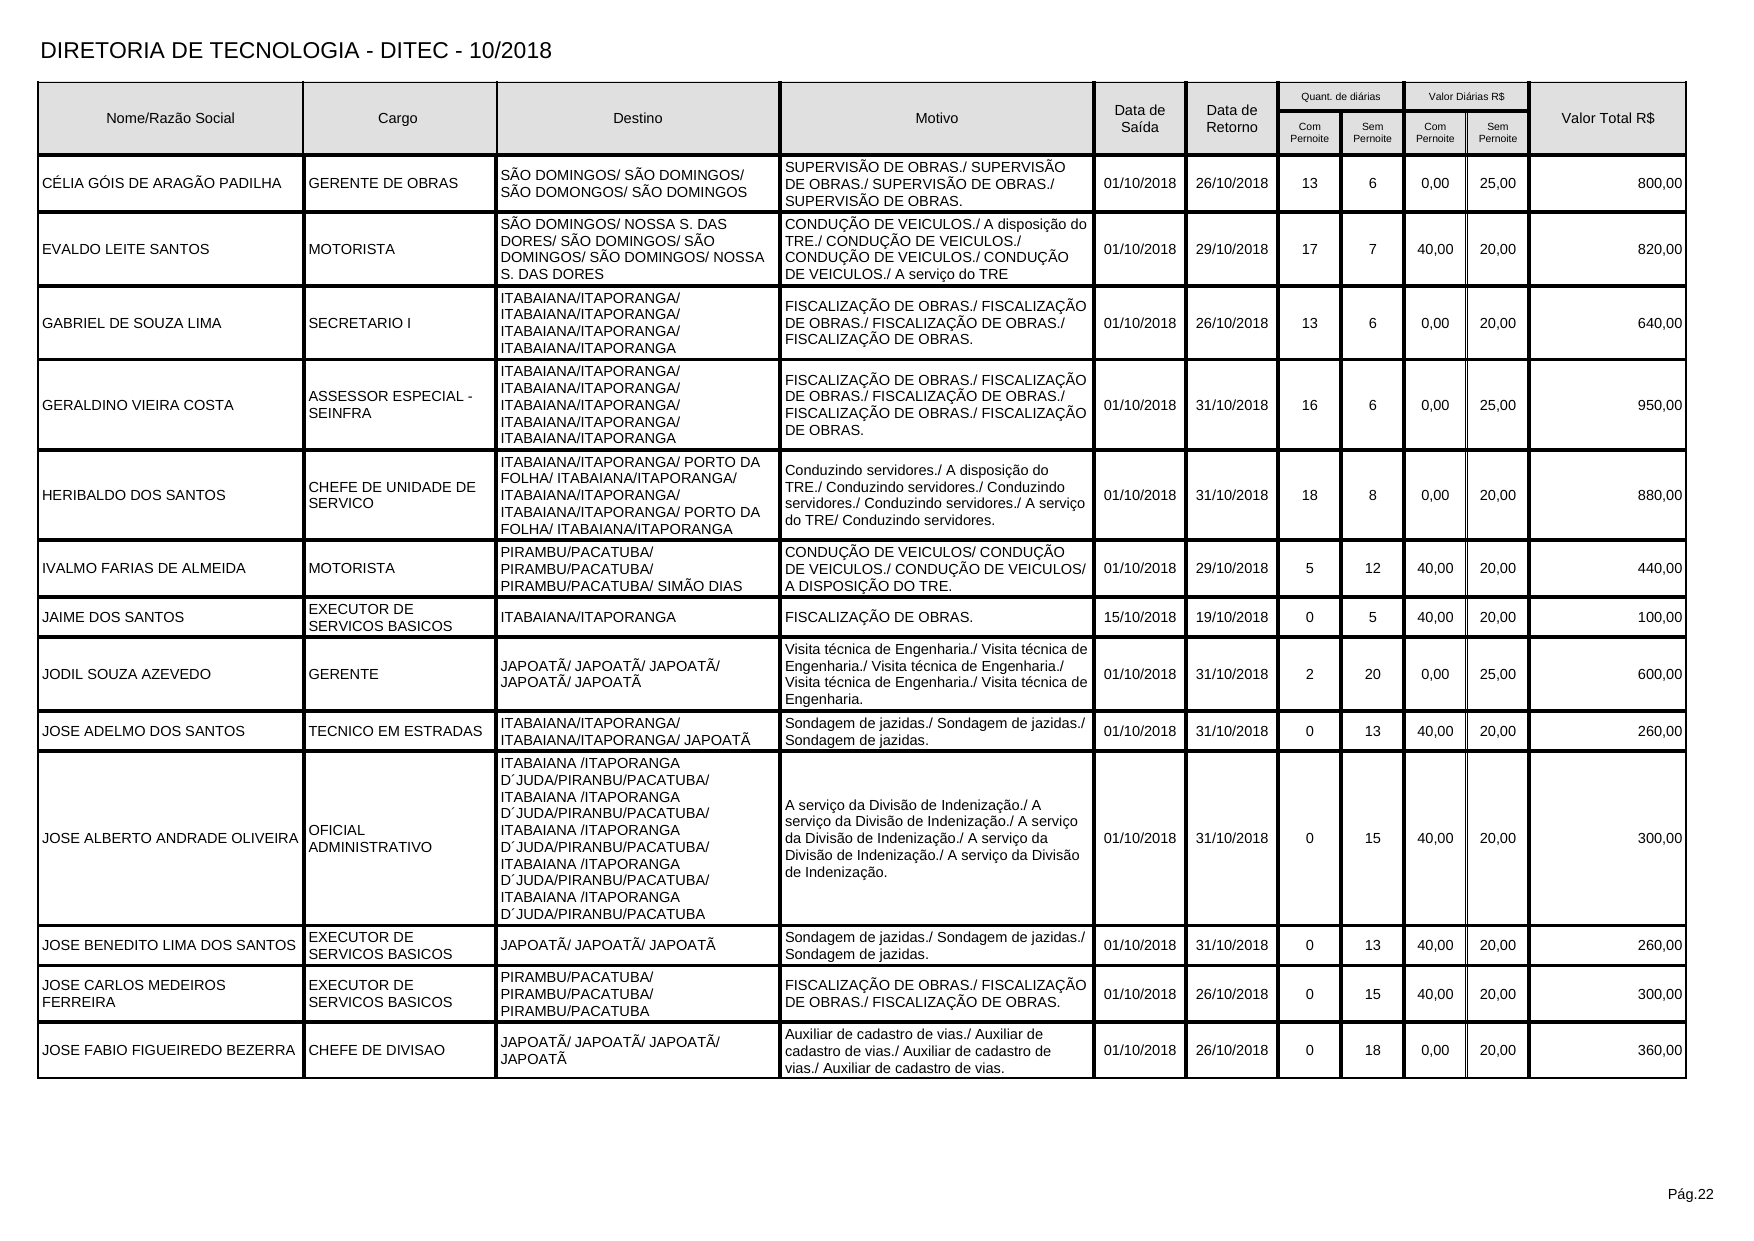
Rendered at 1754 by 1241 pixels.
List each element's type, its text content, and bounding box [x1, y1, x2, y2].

table_cell Conduzindo servidores./ A disposição do TRE./ Conduzindo servidores./ Conduzindo servidores./ Conduzindo servidores./ A serviço do TRE/ Conduzindo servidores. [782, 452, 1092, 538]
table_cell 40,00 [1406, 753, 1465, 924]
table_cell 0 [1280, 927, 1339, 964]
table_cell ITABAIANA /ITAPORANGA D´JUDA/PIRANBU/PACATUBA/ ITABAIANA /ITAPORANGA D´JUDA/PIRANBU/PACATUBA/ ITABAIANA /ITAPORANGA D´JUDA/PIRANBU/PACATUBA/ ITABAIANA /ITAPORANGA D´JUDA/PIRANBU/PACATUBA/ ITABAIANA /ITAPORANGA D´JUDA/PIRANBU/PACATUBA [498, 753, 778, 924]
table_cell CHEFE DE DIVISAO [306, 1024, 494, 1077]
table_cell 13 [1280, 157, 1339, 210]
table_cell 15 [1343, 753, 1402, 924]
table_cell 2 [1280, 639, 1339, 709]
table_cell 260,00 [1531, 927, 1685, 964]
table_cell MOTORISTA [306, 542, 494, 595]
table_cell JAIME DOS SANTOS [39, 599, 302, 635]
table_cell 0,00 [1406, 1024, 1465, 1077]
table_cell 20,00 [1468, 599, 1527, 635]
table_cell 01/10/2018 [1096, 967, 1184, 1020]
table_cell 31/10/2018 [1188, 753, 1276, 924]
table_cell 01/10/2018 [1096, 542, 1184, 595]
table_cell Pág.22 [1573, 1186, 1717, 1203]
table_cell Visita técnica de Engenharia./ Visita técnica de Engenharia./ Visita técnica de Engenharia./ Visita técnica de Engenharia./ Visita técnica de Engenharia. [782, 639, 1092, 709]
table_cell SUPERVISÃO DE OBRAS./ SUPERVISÃO DE OBRAS./ SUPERVISÃO DE OBRAS./ SUPERVISÃO DE OBRAS. [782, 157, 1092, 210]
table_cell 360,00 [1531, 1024, 1685, 1077]
table_cell Nome/Razão Social [39, 83, 302, 153]
table_cell CÉLIA GÓIS DE ARAGÃO PADILHA [39, 157, 302, 210]
table_cell 18 [1343, 1024, 1402, 1077]
table_cell 0,00 [1406, 452, 1465, 538]
table_cell 18 [1280, 452, 1339, 538]
table_cell 6 [1343, 157, 1402, 210]
table_cell 20,00 [1468, 753, 1527, 924]
table_cell 800,00 [1531, 157, 1685, 210]
table_cell 7 [1343, 214, 1402, 284]
table_cell 0,00 [1406, 639, 1465, 709]
table_cell 29/10/2018 [1188, 214, 1276, 284]
table_cell 6 [1343, 361, 1402, 448]
table_cell Sem Pernoite [1343, 113, 1402, 153]
table_cell 25,00 [1468, 157, 1527, 210]
table_cell MOTORISTA [306, 214, 494, 284]
table_cell CHEFE DE UNIDADE DE SERVICO [306, 452, 494, 538]
table_cell CONDUÇÃO DE VEICULOS/ CONDUÇÃO DE VEICULOS./ CONDUÇÃO DE VEICULOS/ A DISPOSIÇÃO DO TRE. [782, 542, 1092, 595]
table_cell JOSE ALBERTO ANDRADE OLIVEIRA [39, 753, 302, 924]
table_cell Destino [498, 83, 778, 153]
table_cell 01/10/2018 [1096, 452, 1184, 538]
table_cell OFICIAL ADMINISTRATIVO [306, 753, 494, 924]
table_cell GERENTE DE OBRAS [306, 157, 494, 210]
table_cell PIRAMBU/PACATUBA/ PIRAMBU/PACATUBA/ PIRAMBU/PACATUBA/ SIMÃO DIAS [498, 542, 778, 595]
table_cell 13 [1343, 713, 1402, 749]
table_cell 29/10/2018 [1188, 542, 1276, 595]
table_cell Sondagem de jazidas./ Sondagem de jazidas./ Sondagem de jazidas. [782, 927, 1092, 964]
table_cell JODIL SOUZA AZEVEDO [39, 639, 302, 709]
table_cell IVALMO FARIAS DE ALMEIDA [39, 542, 302, 595]
table_cell Cargo [304, 83, 496, 153]
table_cell EXECUTOR DE SERVICOS BASICOS [306, 927, 494, 964]
table_cell 01/10/2018 [1096, 639, 1184, 709]
table_cell 01/10/2018 [1096, 753, 1184, 924]
table_cell 01/10/2018 [1096, 1024, 1184, 1077]
table_cell 20,00 [1468, 927, 1527, 964]
table_cell 31/10/2018 [1188, 713, 1276, 749]
table_cell 820,00 [1531, 214, 1685, 284]
table_cell 15 [1343, 967, 1402, 1020]
table_cell 16 [1280, 361, 1339, 448]
table_cell CONDUÇÃO DE VEICULOS./ A disposição do TRE./ CONDUÇÃO DE VEICULOS./ CONDUÇÃO DE VEICULOS./ CONDUÇÃO DE VEICULOS./ A serviço do TRE [782, 214, 1092, 284]
table_cell ITABAIANA/ITAPORANGA [498, 599, 778, 635]
table_cell 20,00 [1468, 214, 1527, 284]
table_cell SÃO DOMINGOS/ NOSSA S. DAS DORES/ SÃO DOMINGOS/ SÃO DOMINGOS/ SÃO DOMINGOS/ NOSSA S. DAS DORES [498, 214, 778, 284]
table_cell 40,00 [1406, 713, 1465, 749]
table_cell EVALDO LEITE SANTOS [39, 214, 302, 284]
table_cell GERALDINO VIEIRA COSTA [39, 361, 302, 448]
table_cell 8 [1343, 452, 1402, 538]
table_cell FISCALIZAÇÃO DE OBRAS./ FISCALIZAÇÃO DE OBRAS./ FISCALIZAÇÃO DE OBRAS./ FISCALIZAÇÃO DE OBRAS. [782, 288, 1092, 358]
table_cell Com Pernoite [1280, 113, 1339, 153]
table_cell SECRETARIO I [306, 288, 494, 358]
table_cell FISCALIZAÇÃO DE OBRAS. [782, 599, 1092, 635]
table_cell 880,00 [1531, 452, 1685, 538]
table_cell 20,00 [1468, 713, 1527, 749]
table_cell JOSE ADELMO DOS SANTOS [39, 713, 302, 749]
table_cell 600,00 [1531, 639, 1685, 709]
table_cell ITABAIANA/ITAPORANGA/ PORTO DA FOLHA/ ITABAIANA/ITAPORANGA/ ITABAIANA/ITAPORANGA/ ITABAIANA/ITAPORANGA/ PORTO DA FOLHA/ ITABAIANA/ITAPORANGA [498, 452, 778, 538]
table_cell PIRAMBU/PACATUBA/ PIRAMBU/PACATUBA/ PIRAMBU/PACATUBA [498, 967, 778, 1020]
table_cell 40,00 [1406, 967, 1465, 1020]
table_cell A serviço da Divisão de Indenização./ A serviço da Divisão de Indenização./ A serviço da Divisão de Indenização./ A serviço da Divisão de Indenização./ A serviço da Divisão de Indenização. [782, 753, 1092, 924]
table_cell 13 [1343, 927, 1402, 964]
table_cell 300,00 [1531, 753, 1685, 924]
table_cell 40,00 [1406, 214, 1465, 284]
table_cell 20,00 [1468, 1024, 1527, 1077]
table_cell 640,00 [1531, 288, 1685, 358]
table_cell GABRIEL DE SOUZA LIMA [39, 288, 302, 358]
table_cell 0,00 [1406, 157, 1465, 210]
table_cell 26/10/2018 [1188, 1024, 1276, 1077]
table_cell 12 [1343, 542, 1402, 595]
table_cell JAPOATÃ/ JAPOATÃ/ JAPOATÃ/ JAPOATÃ/ JAPOATÃ [498, 639, 778, 709]
table_cell JAPOATÃ/ JAPOATÃ/ JAPOATÃ/ JAPOATÃ [498, 1024, 778, 1077]
table_cell [37, 1079, 1687, 1186]
table_cell 31/10/2018 [1188, 927, 1276, 964]
table_cell 0,00 [1406, 361, 1465, 448]
table_cell 01/10/2018 [1096, 157, 1184, 210]
table_cell 01/10/2018 [1096, 288, 1184, 358]
table_cell 20 [1343, 639, 1402, 709]
table_cell 40,00 [1406, 927, 1465, 964]
table_cell Valor Total R$ [1531, 83, 1685, 153]
table_cell 6 [1343, 288, 1402, 358]
table_cell 15/10/2018 [1096, 599, 1184, 635]
table_cell FISCALIZAÇÃO DE OBRAS./ FISCALIZAÇÃO DE OBRAS./ FISCALIZAÇÃO DE OBRAS./ FISCALIZAÇÃO DE OBRAS./ FISCALIZAÇÃO DE OBRAS. [782, 361, 1092, 448]
table_cell 20,00 [1468, 967, 1527, 1020]
table_cell JOSE BENEDITO LIMA DOS SANTOS [39, 927, 302, 964]
table_cell 260,00 [1531, 713, 1685, 749]
table_cell [37, 1186, 1573, 1203]
table_cell 950,00 [1531, 361, 1685, 448]
table_cell Sondagem de jazidas./ Sondagem de jazidas./ Sondagem de jazidas. [782, 713, 1092, 749]
table_cell ITABAIANA/ITAPORANGA/ ITABAIANA/ITAPORANGA/ ITABAIANA/ITAPORANGA/ ITABAIANA/ITAPORANGA/ ITABAIANA/ITAPORANGA [498, 361, 778, 448]
table_cell 25,00 [1468, 639, 1527, 709]
table_cell 440,00 [1531, 542, 1685, 595]
table_cell 0,00 [1406, 288, 1465, 358]
table_cell ITABAIANA/ITAPORANGA/ ITABAIANA/ITAPORANGA/ JAPOATÃ [498, 713, 778, 749]
table_cell EXECUTOR DE SERVICOS BASICOS [306, 599, 494, 635]
table_cell Motivo [782, 83, 1092, 153]
table_cell 01/10/2018 [1096, 713, 1184, 749]
table_cell 5 [1280, 542, 1339, 595]
table_cell 0 [1280, 713, 1339, 749]
table_cell Sem Pernoite [1468, 113, 1527, 153]
table_cell 31/10/2018 [1188, 452, 1276, 538]
table_cell JOSE CARLOS MEDEIROS FERREIRA [39, 967, 302, 1020]
table_cell 13 [1280, 288, 1339, 358]
table_cell JOSE FABIO FIGUEIREDO BEZERRA [39, 1024, 302, 1077]
table_cell 100,00 [1531, 599, 1685, 635]
table_cell 26/10/2018 [1188, 288, 1276, 358]
table_cell Com Pernoite [1406, 113, 1465, 153]
table_cell Quant. de diárias [1280, 83, 1402, 109]
table_cell TECNICO EM ESTRADAS [306, 713, 494, 749]
table_cell EXECUTOR DE SERVICOS BASICOS [306, 967, 494, 1020]
table_cell 26/10/2018 [1188, 157, 1276, 210]
table_cell Data de Retorno [1188, 83, 1276, 153]
table_cell 31/10/2018 [1188, 361, 1276, 448]
table_cell 0 [1280, 599, 1339, 635]
table_cell DIRETORIA DE TECNOLOGIA - DITEC - 10/2018 [37, 37, 1322, 67]
table_cell Data de Saída [1096, 83, 1184, 153]
table_cell 0 [1280, 967, 1339, 1020]
table_cell [37, 67, 1322, 81]
table_cell 300,00 [1531, 967, 1685, 1020]
table_cell 01/10/2018 [1096, 361, 1184, 448]
table_cell 20,00 [1468, 288, 1527, 358]
table_cell FISCALIZAÇÃO DE OBRAS./ FISCALIZAÇÃO DE OBRAS./ FISCALIZAÇÃO DE OBRAS. [782, 967, 1092, 1020]
table_cell Auxiliar de cadastro de vias./ Auxiliar de cadastro de vias./ Auxiliar de cadastro de vias./ Auxiliar de cadastro de vias. [782, 1024, 1092, 1077]
table_cell ITABAIANA/ITAPORANGA/ ITABAIANA/ITAPORANGA/ ITABAIANA/ITAPORANGA/ ITABAIANA/ITAPORANGA [498, 288, 778, 358]
table_cell 0 [1280, 753, 1339, 924]
table_cell 40,00 [1406, 542, 1465, 595]
table_cell [1322, 37, 1717, 81]
table_cell 01/10/2018 [1096, 214, 1184, 284]
table_cell Valor Diárias R$ [1406, 83, 1527, 109]
table_cell 19/10/2018 [1188, 599, 1276, 635]
table_cell 5 [1343, 599, 1402, 635]
table_cell 31/10/2018 [1188, 639, 1276, 709]
table_cell 40,00 [1406, 599, 1465, 635]
table_cell HERIBALDO DOS SANTOS [39, 452, 302, 538]
table_cell 20,00 [1468, 452, 1527, 538]
table_cell 01/10/2018 [1096, 927, 1184, 964]
table_cell 26/10/2018 [1188, 967, 1276, 1020]
table_cell GERENTE [306, 639, 494, 709]
table_cell 20,00 [1468, 542, 1527, 595]
table_cell 25,00 [1468, 361, 1527, 448]
table_cell 17 [1280, 214, 1339, 284]
table_cell 0 [1280, 1024, 1339, 1077]
table_cell JAPOATÃ/ JAPOATÃ/ JAPOATÃ [498, 927, 778, 964]
table_cell ASSESSOR ESPECIAL - SEINFRA [306, 361, 494, 448]
table_cell SÃO DOMINGOS/ SÃO DOMINGOS/ SÃO DOMONGOS/ SÃO DOMINGOS [498, 157, 778, 210]
table_cell [1687, 81, 1717, 1186]
